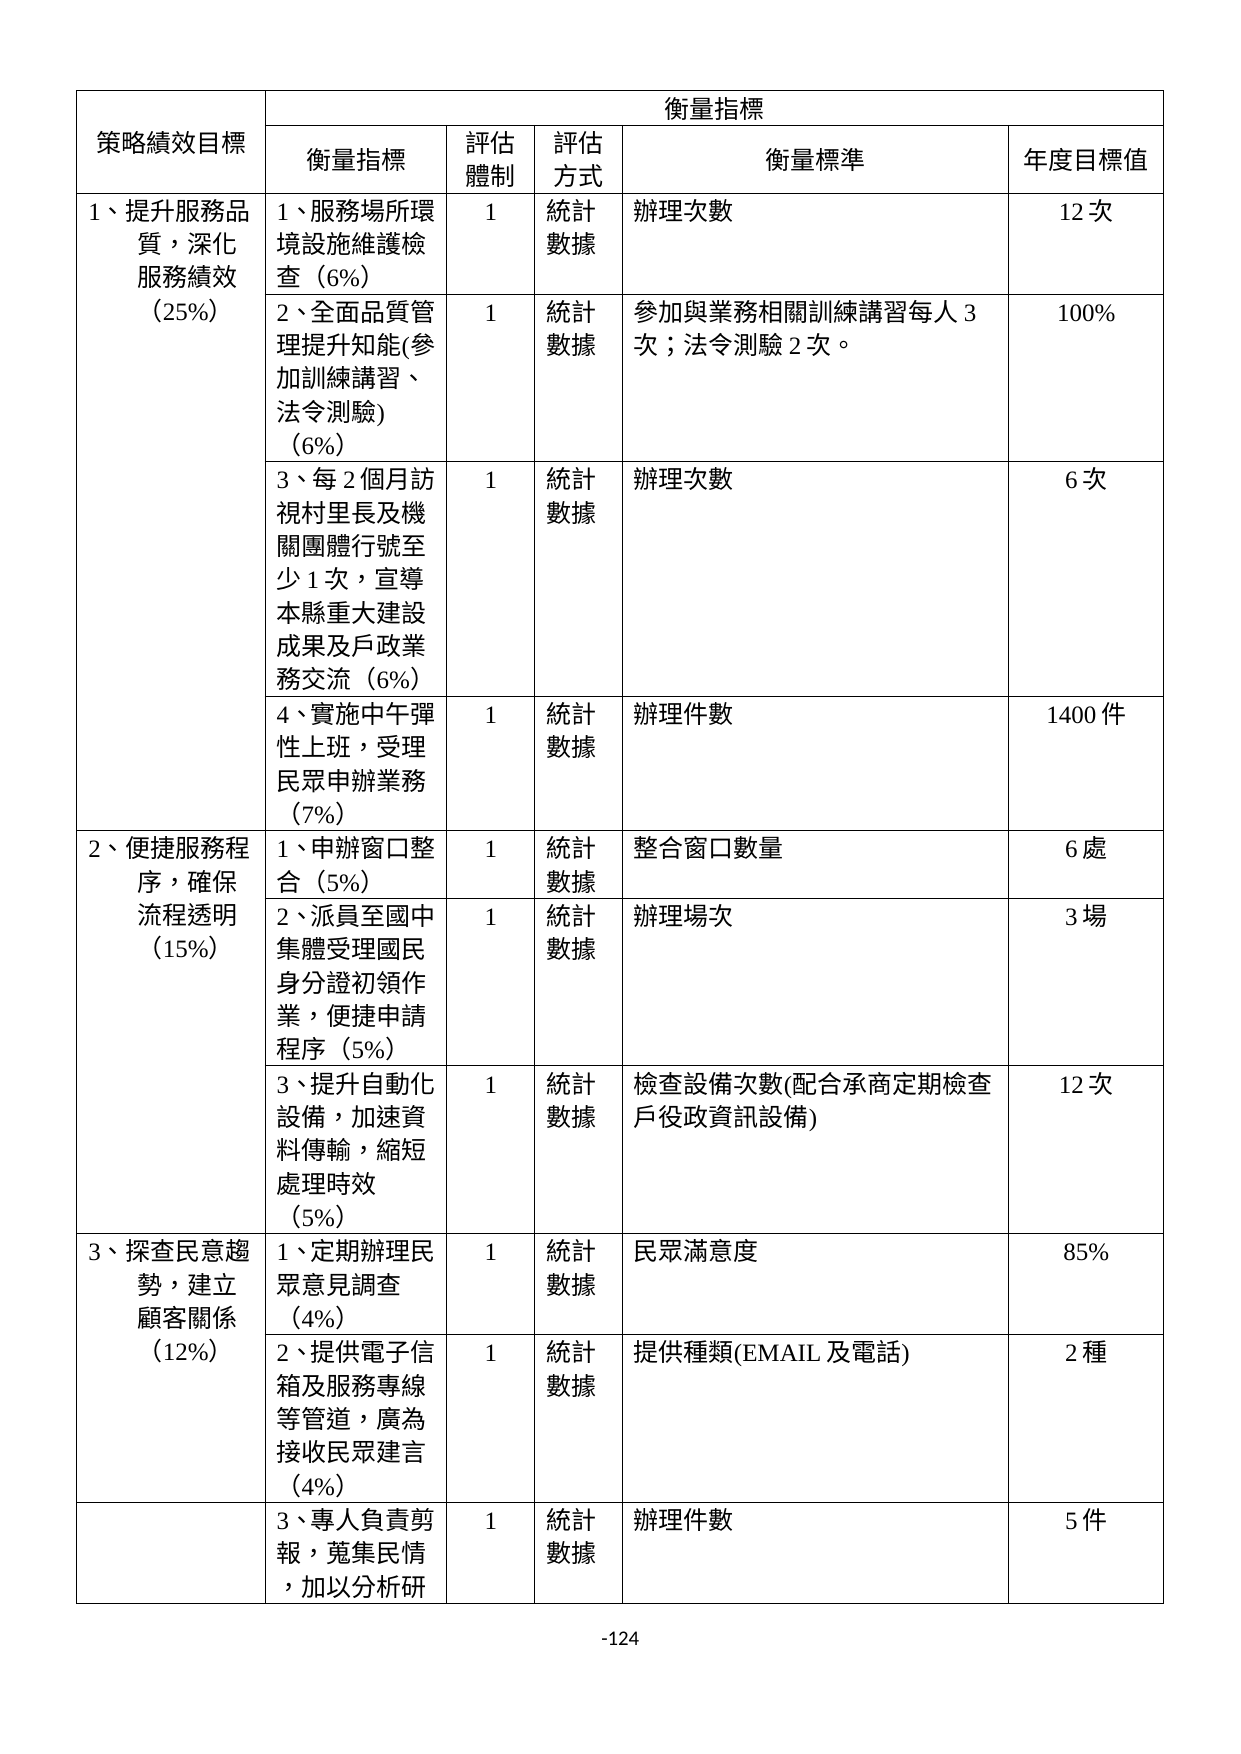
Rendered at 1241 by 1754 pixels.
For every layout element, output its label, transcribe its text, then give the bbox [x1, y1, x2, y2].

table_cell 1 [447, 194, 534, 293]
table_cell 1400件 [1009, 697, 1163, 830]
table_cell 統計數據 [535, 295, 622, 461]
table_cell 統計數據 [535, 697, 622, 830]
table_cell 12次 [1009, 1066, 1163, 1233]
table_cell 探查民意趨勢，建立顧客關係（12%） [77, 1234, 265, 1502]
table_cell 2、提供電子信箱及服務專線等管道，廣為接收民眾建言（4%） [266, 1335, 446, 1502]
table_cell 1 [447, 899, 534, 1065]
table_cell 2種 [1009, 1335, 1163, 1502]
table_cell 評估體制 [447, 126, 534, 192]
table_cell 統計數據 [535, 1066, 622, 1233]
table_cell 12次 [1009, 194, 1163, 293]
table_cell 統計數據 [535, 1335, 622, 1502]
table_cell 辦理場次 [623, 899, 1008, 1065]
table_cell 1、定期辦理民眾意見調查（4%） [266, 1234, 446, 1334]
table_cell 統計數據 [535, 899, 622, 1065]
table_cell 2、全面品質管理提升知能(參加訓練講習、法令測驗)（6%） [266, 295, 446, 461]
table_cell 便捷服務程序，確保流程透明（15%） [77, 831, 265, 1233]
table_cell 參加與業務相關訓練講習每人3次；法令測驗2次。 [623, 295, 1008, 461]
table_cell 1 [447, 462, 534, 696]
table_cell 辦理次數 [623, 194, 1008, 293]
table_cell 整合窗口數量 [623, 831, 1008, 898]
table_cell 統計數據 [535, 1503, 622, 1603]
table_cell 1、服務場所環境設施維護檢查（6%） [266, 194, 446, 293]
table_cell 1 [447, 697, 534, 830]
table_cell 3、專人負責剪報，蒐集民情，加以分析研 [266, 1503, 446, 1603]
table_cell 評估方式 [535, 126, 622, 192]
table_cell 衡量指標 [266, 126, 446, 192]
table_cell 1 [447, 831, 534, 898]
table_cell 4、實施中午彈性上班，受理民眾申辦業務（7%） [266, 697, 446, 830]
table_cell 2、派員至國中集體受理國民身分證初領作業，便捷申請程序（5%） [266, 899, 446, 1065]
table_cell 提供種類(EMAIL及電話) [623, 1335, 1008, 1502]
table_cell 1 [447, 1335, 534, 1502]
table_header 衡量指標 [266, 91, 1163, 125]
table_cell 檢查設備次數(配合承商定期檢查戶役政資訊設備) [623, 1066, 1008, 1233]
table_header 策略績效目標 [77, 91, 265, 192]
table_cell 1 [447, 1234, 534, 1334]
table_cell 辦理件數 [623, 697, 1008, 830]
table_cell [77, 1503, 265, 1603]
table_cell 1、申辦窗口整合（5%） [266, 831, 446, 898]
table_cell 3、提升自動化設備，加速資料傳輸，縮短處理時效（5%） [266, 1066, 446, 1233]
table_cell 年度目標值 [1009, 126, 1163, 192]
table_cell 提升服務品質，深化服務績效（25%） [77, 194, 265, 830]
table_cell 辦理件數 [623, 1503, 1008, 1603]
table_cell 5件 [1009, 1503, 1163, 1603]
table_cell 衡量標準 [623, 126, 1008, 192]
table_cell 3、每2個月訪視村里長及機關團體行號至少1次，宣導本縣重大建設成果及戶政業務交流（6%） [266, 462, 446, 696]
table_cell 100% [1009, 295, 1163, 461]
table_cell 1 [447, 1503, 534, 1603]
table_cell 統計數據 [535, 194, 622, 293]
table_cell 辦理次數 [623, 462, 1008, 696]
table_cell 統計數據 [535, 462, 622, 696]
table_cell 民眾滿意度 [623, 1234, 1008, 1334]
table_cell 1 [447, 295, 534, 461]
table_cell 6次 [1009, 462, 1163, 696]
table_cell 統計數據 [535, 831, 622, 898]
table_cell 1 [447, 1066, 534, 1233]
table_cell 統計數據 [535, 1234, 622, 1334]
table_cell 6處 [1009, 831, 1163, 898]
table_cell 3場 [1009, 899, 1163, 1065]
table_cell 85% [1009, 1234, 1163, 1334]
